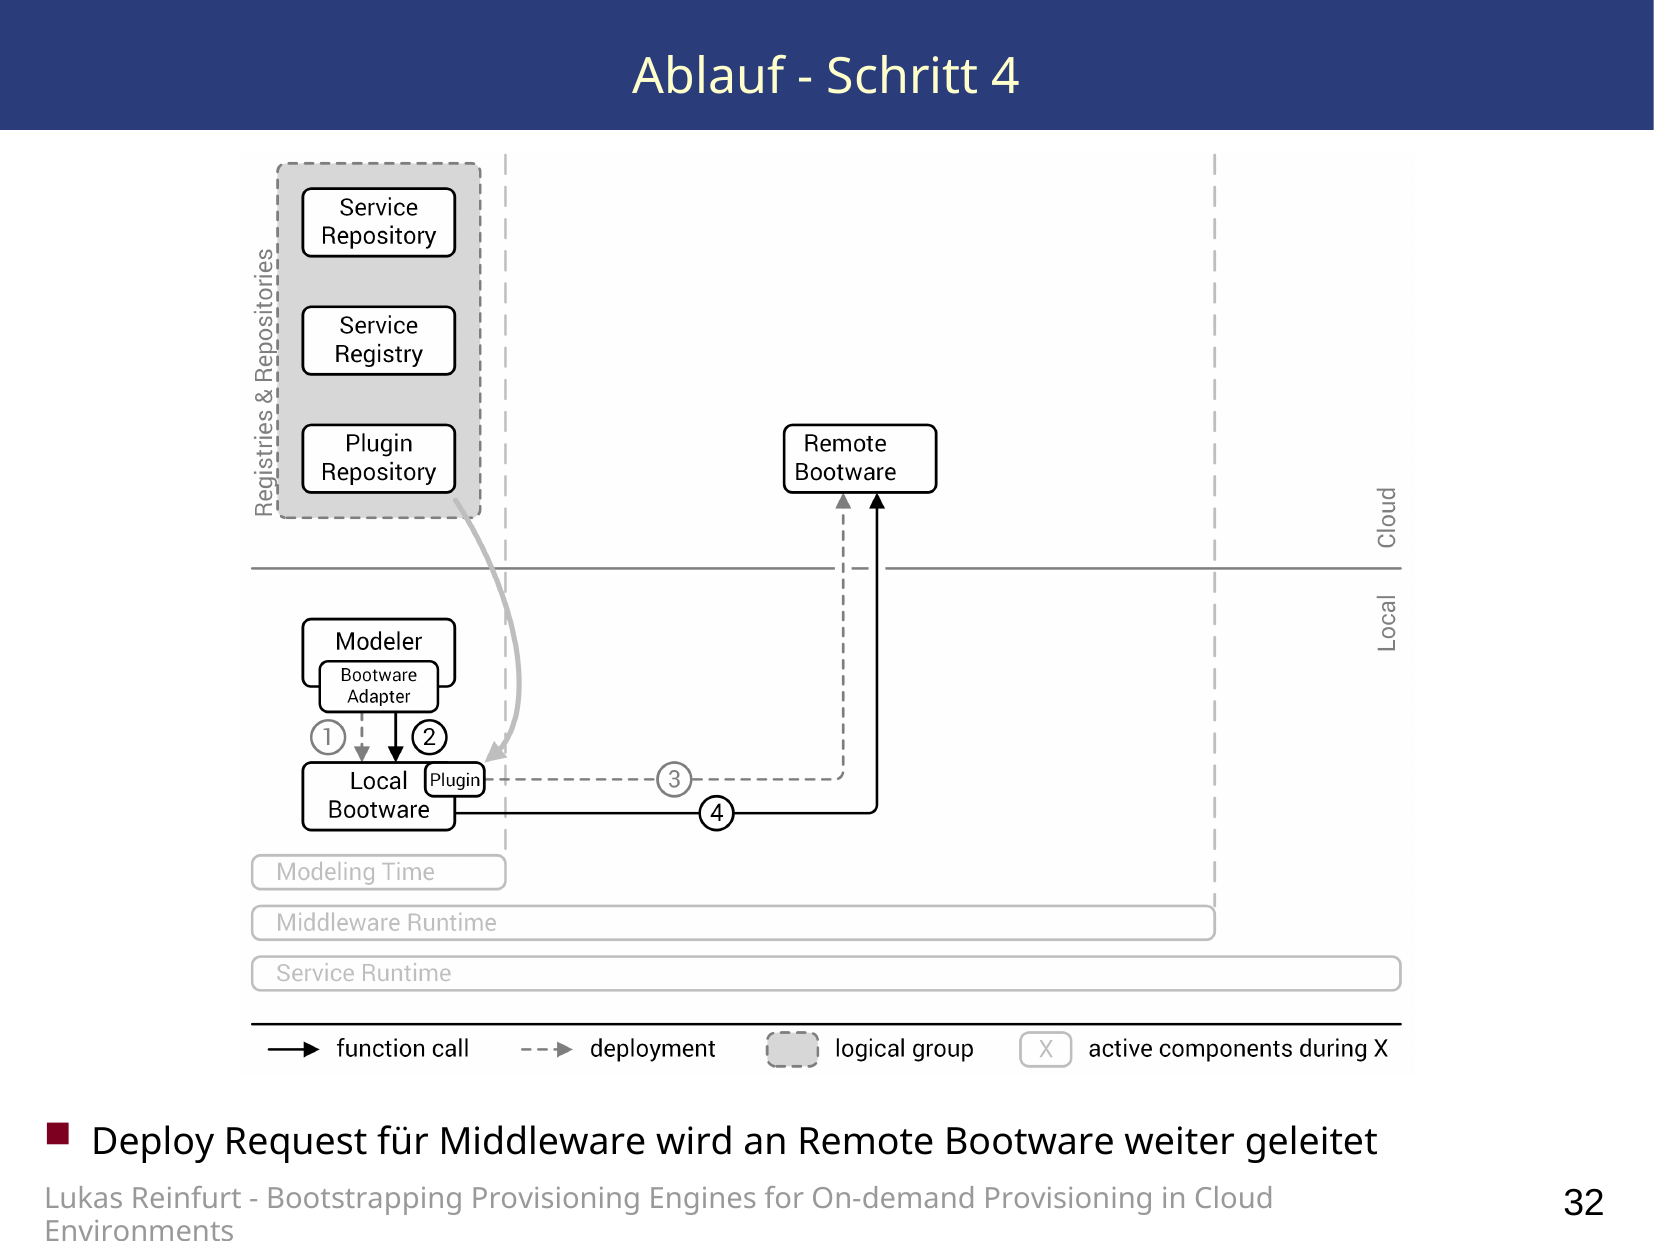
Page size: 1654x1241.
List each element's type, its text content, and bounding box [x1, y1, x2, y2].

text_box Deploy Request für Middleware wird an Remote Bootware weiter geleitet [29, 1095, 1605, 1156]
picture [240, 153, 1414, 1077]
title Ablauf - Schritt 4 [47, 23, 1607, 119]
